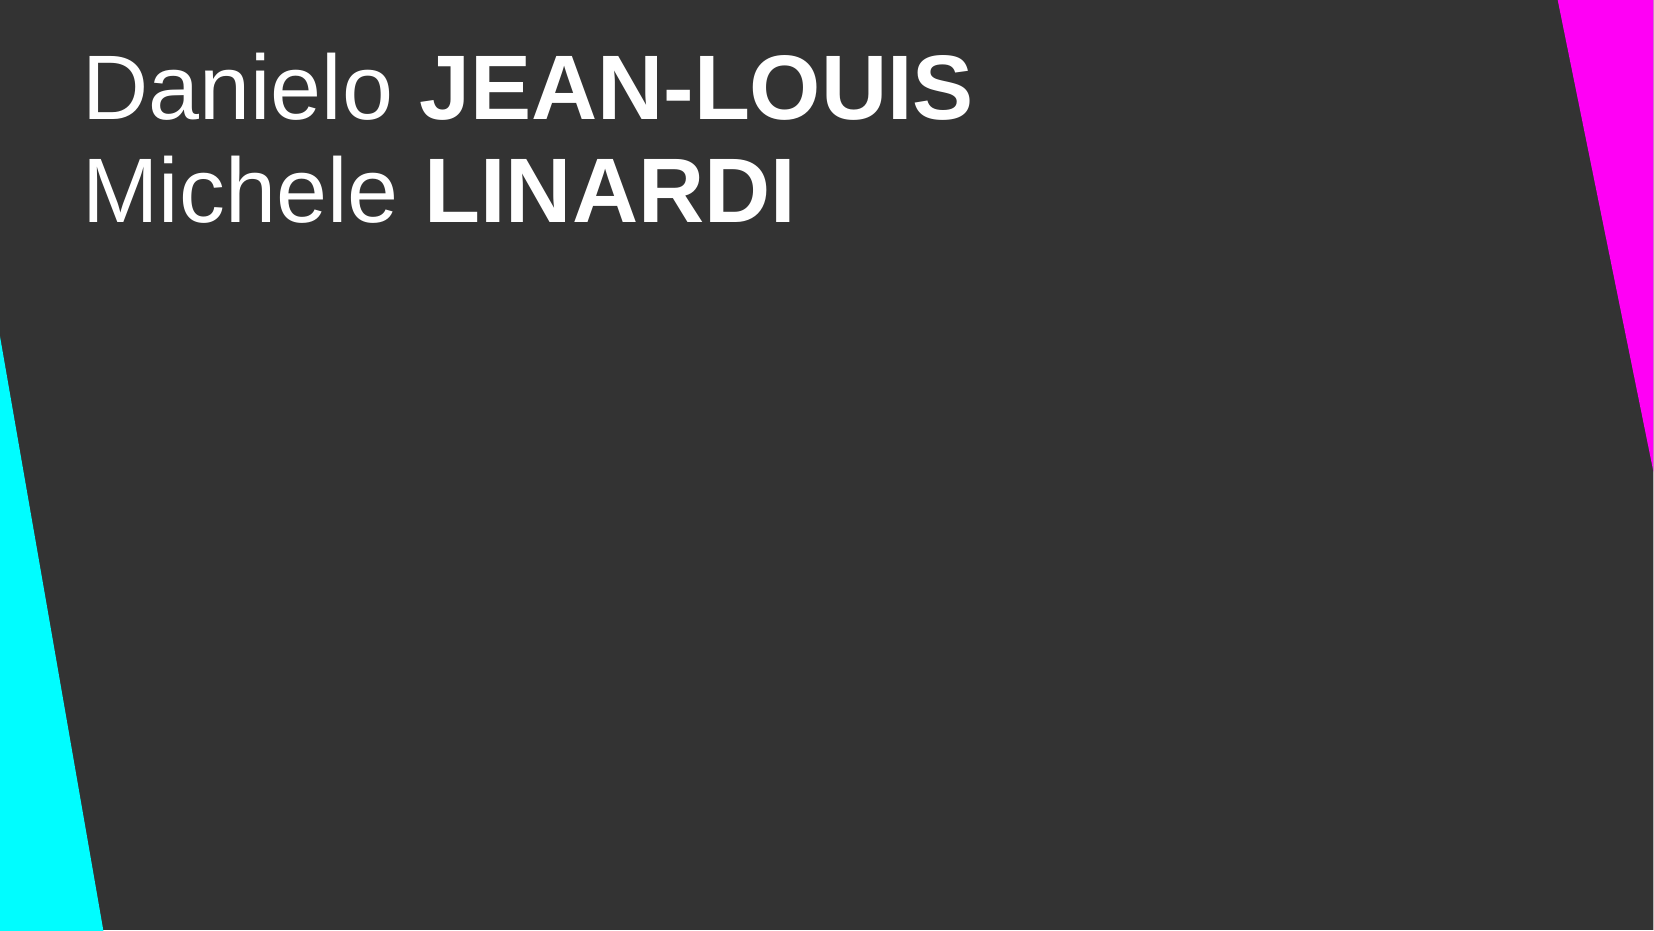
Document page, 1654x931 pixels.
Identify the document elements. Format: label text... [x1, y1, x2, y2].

subtitle Danielo JEAN-LOUIS Michele LINARDI [82, 36, 1571, 758]
text_box [0, 336, 104, 931]
text_box [1557, 0, 1654, 475]
